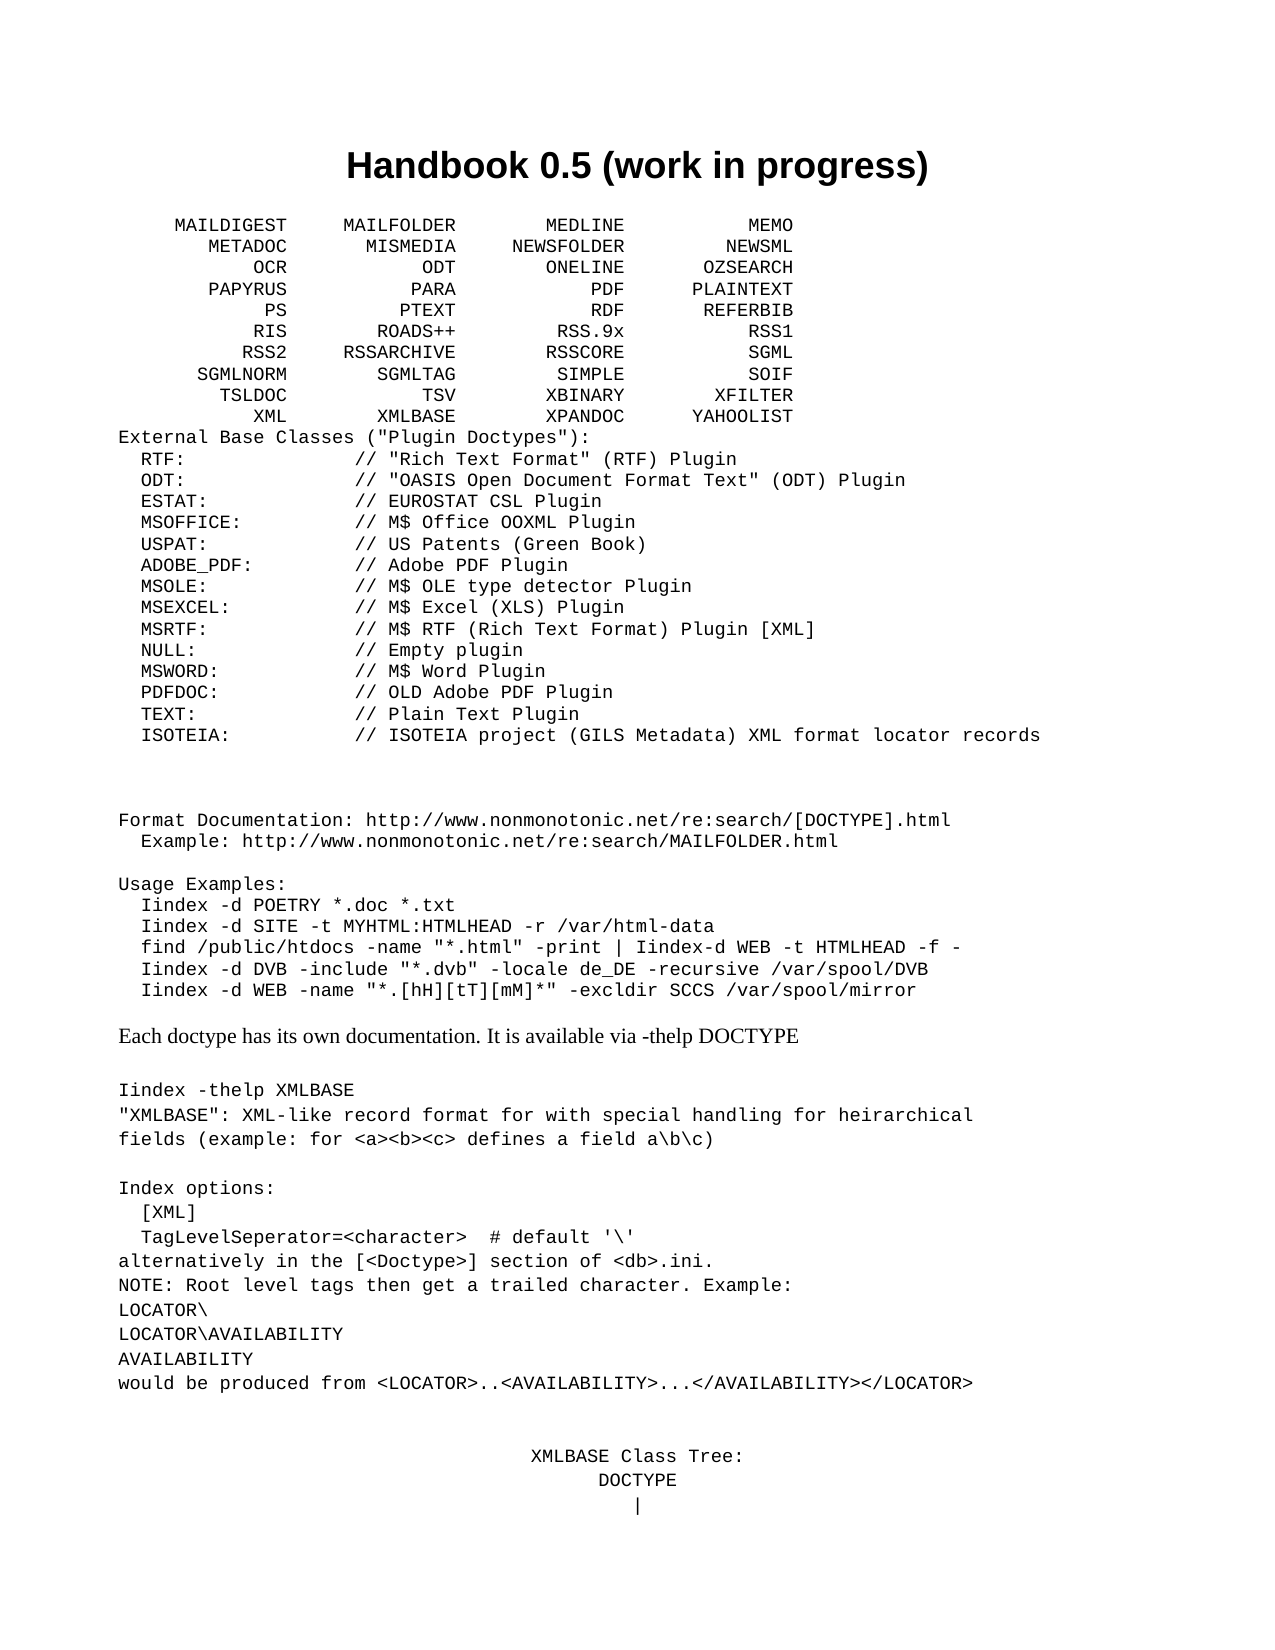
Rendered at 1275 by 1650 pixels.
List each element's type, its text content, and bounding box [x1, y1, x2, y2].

text LOCATOR\AVAILABILITY [118, 1325, 1157, 1346]
text NULL: // Empty plugin [118, 641, 1157, 662]
text SGMLNORM SGMLTAG SIMPLE SOIF [118, 364, 1157, 386]
text PS PTEXT RDF REFERBIB [118, 301, 1157, 322]
text RIS ROADS++ RSS.9x RSS1 [118, 322, 1157, 343]
text Iindex -thelp XMLBASE [118, 1081, 1157, 1102]
text NOTE: Root level tags then get a trailed character. Example: [118, 1276, 1157, 1297]
text Iindex -d DVB -include "*.dvb" -locale de_DE -recursive /var/spool/DVB [118, 959, 1157, 981]
text Format Documentation: http://www.nonmonotonic.net/re:search/[DOCTYPE].html [118, 811, 1157, 832]
text alternatively in the [<Doctype>] section of <db>.ini. [118, 1252, 1157, 1273]
text USPAT: // US Patents (Green Book) [118, 534, 1157, 556]
text PAPYRUS PARA PDF PLAINTEXT [118, 279, 1157, 301]
text OCR ODT ONELINE OZSEARCH [118, 258, 1157, 279]
text TSLDOC TSV XBINARY XFILTER [118, 386, 1157, 407]
text MSEXCEL: // M$ Excel (XLS) Plugin [118, 598, 1157, 619]
text XMLBASE Class Tree: [118, 1447, 1157, 1468]
text Example: http://www.nonmonotonic.net/re:search/MAILFOLDER.html [118, 832, 1157, 853]
text ADOBE_PDF: // Adobe PDF Plugin [118, 556, 1157, 577]
text LOCATOR\ [118, 1301, 1157, 1322]
text MAILDIGEST MAILFOLDER MEDLINE MEMO [118, 216, 1157, 237]
text find /public/htdocs -name "*.html" -print | Iindex-d WEB -t HTMLHEAD -f - [118, 938, 1157, 959]
text TEXT: // Plain Text Plugin [118, 704, 1157, 726]
text TagLevelSeperator=<character> # default '\' [118, 1227, 1157, 1249]
text would be produced from <LOCATOR>..<AVAILABILITY>...</AVAILABILITY></LOCATOR> [118, 1374, 1157, 1395]
text Index options: [118, 1179, 1157, 1200]
text MSWORD: // M$ Word Plugin [118, 662, 1157, 683]
text fields (example: for <a><b><c> defines a field a\b\c) [118, 1130, 1157, 1151]
text MSOLE: // M$ OLE type detector Plugin [118, 577, 1157, 598]
text Iindex -d POETRY *.doc *.txt [118, 896, 1157, 917]
text Iindex -d WEB -name "*.[hH][tT][mM]*" -excldir SCCS /var/spool/mirror [118, 981, 1157, 1002]
text | [118, 1496, 1157, 1517]
text ODT: // "OASIS Open Document Format Text" (ODT) Plugin [118, 471, 1157, 492]
text MSRTF: // M$ RTF (Rich Text Format) Plugin [XML] [118, 619, 1157, 641]
text ESTAT: // EUROSTAT CSL Plugin [118, 492, 1157, 513]
text ISOTEIA: // ISOTEIA project (GILS Metadata) XML format locator records [118, 726, 1157, 747]
text Iindex -d SITE -t MYHTML:HTMLHEAD -r /var/html-data [118, 917, 1157, 938]
text Each doctype has its own documentation. It is available via -thelp DOCTYPE [118, 1023, 1157, 1048]
text PDFDOC: // OLD Adobe PDF Plugin [118, 683, 1157, 704]
text RTF: // "Rich Text Format" (RTF) Plugin [118, 449, 1157, 471]
text RSS2 RSSARCHIVE RSSCORE SGML [118, 343, 1157, 364]
text "XMLBASE": XML-like record format for with special handling for heirarchical [118, 1106, 1157, 1127]
text Usage Examples: [118, 874, 1157, 896]
text METADOC MISMEDIA NEWSFOLDER NEWSML [118, 237, 1157, 258]
text External Base Classes ("Plugin Doctypes"): [118, 428, 1157, 449]
text XML XMLBASE XPANDOC YAHOOLIST [118, 407, 1157, 428]
text [XML] [118, 1203, 1157, 1224]
text DOCTYPE [118, 1471, 1157, 1492]
text AVAILABILITY [118, 1349, 1157, 1371]
text MSOFFICE: // M$ Office OOXML Plugin [118, 513, 1157, 534]
